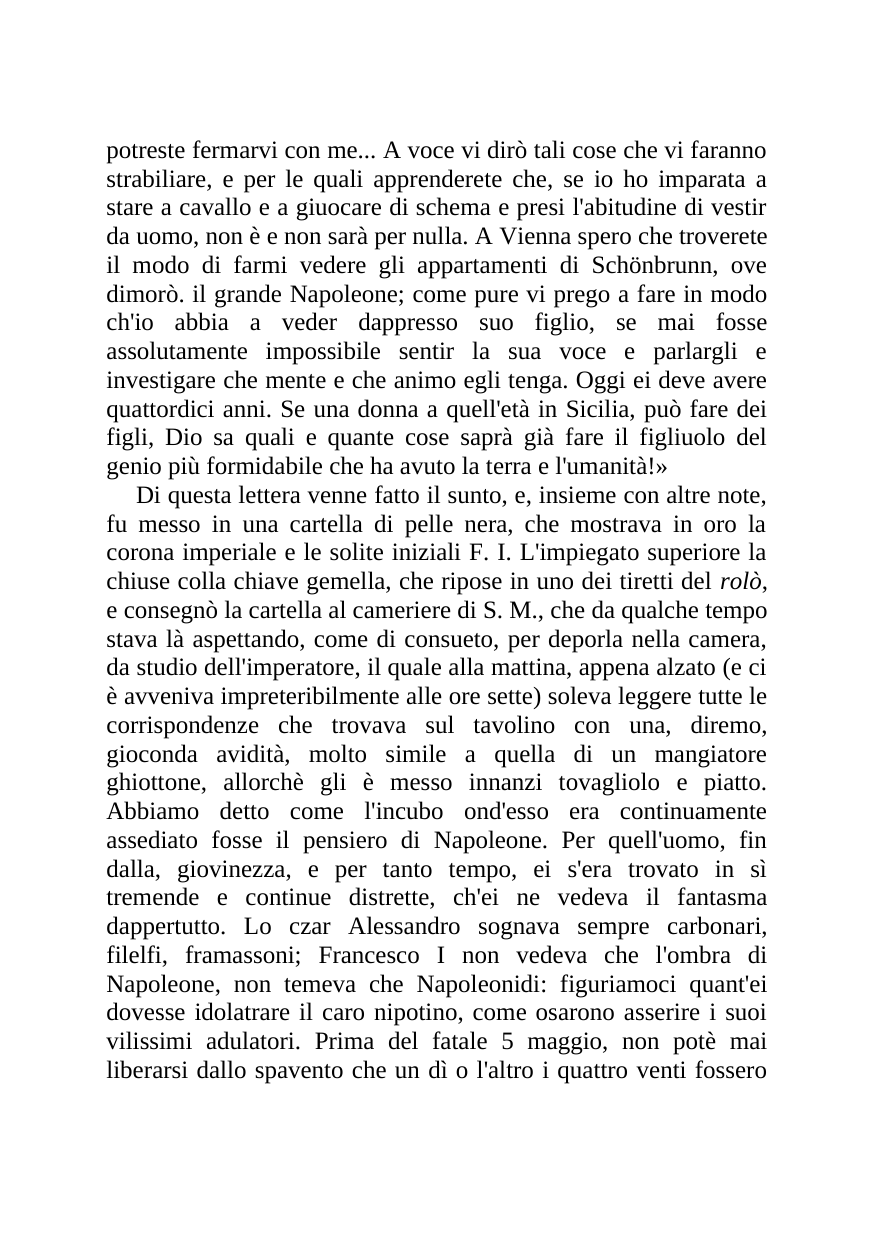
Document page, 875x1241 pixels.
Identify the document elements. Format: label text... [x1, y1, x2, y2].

text Di questa lettera venne fatto il sunto, e, insieme con altre note, fu messo in una cartella di pelle nera, che mostrava in oro la corona imperiale e le solite iniziali F. I. L'impiegato superiore la chiuse colla chiave gemella, che ripose in uno dei tiretti del rolò, e consegnò la cartella al cameriere di S. M., che da qualche tempo stava là aspettando, come di consueto, per deporla nella camera, da studio dell'imperatore, il quale alla mattina, appena alzato (e ci è avveniva impreteribilmente alle ore sette) soleva leggere tutte le corrispondenze che trovava sul tavolino con una, diremo, gioconda avidità, molto simile a quella di un mangiatore ghiottone, allorchè gli è messo innanzi tovagliolo e piatto. Abbiamo detto come l'incubo ond'esso era continuamente assediato fosse il pensiero di Napoleone. Per quell'uomo, fin dalla, giovinezza, e per tanto tempo, ei s'era trovato in sì tremende e continue distrette, ch'ei ne vedeva il fantasma dappertutto. Lo czar Alessandro sognava sempre carbonari, filelfi, framassoni; Francesco I non vedeva che l'ombra di Napoleone, non temeva che Napoleonidi: figuriamoci quant'ei dovesse idolatrare il caro nipotino, come osarono asserire i suoi vilissimi adulatori. Prima del fatale 5 maggio, non potè mai liberarsi dallo spavento che un dì o l'altro i quattro venti fossero [106, 480, 768, 1084]
text potreste fermarvi con me... A voce vi dirò tali cose che vi faranno strabiliare, e per le quali apprenderete che, se io ho imparata a stare a cavallo e a giuocare di schema e presi l'abitudine di vestir da uomo, non è e non sarà per nulla. A Vienna spero che troverete il modo di farmi vedere gli appartamenti di Schönbrunn, ove dimorò. il grande Napoleone; come pure vi prego a fare in modo ch'io abbia a veder dappresso suo figlio, se mai fosse assolutamente impossibile sentir la sua voce e parlargli e investigare che mente e che animo egli tenga. Oggi ei deve avere quattordici anni. Se una donna a quell'età in Sicilia, può fare dei figli, Dio sa quali e quante cose saprà già fare il figliuolo del genio più formidabile che ha avuto la terra e l'umanità!» [106, 135, 768, 480]
